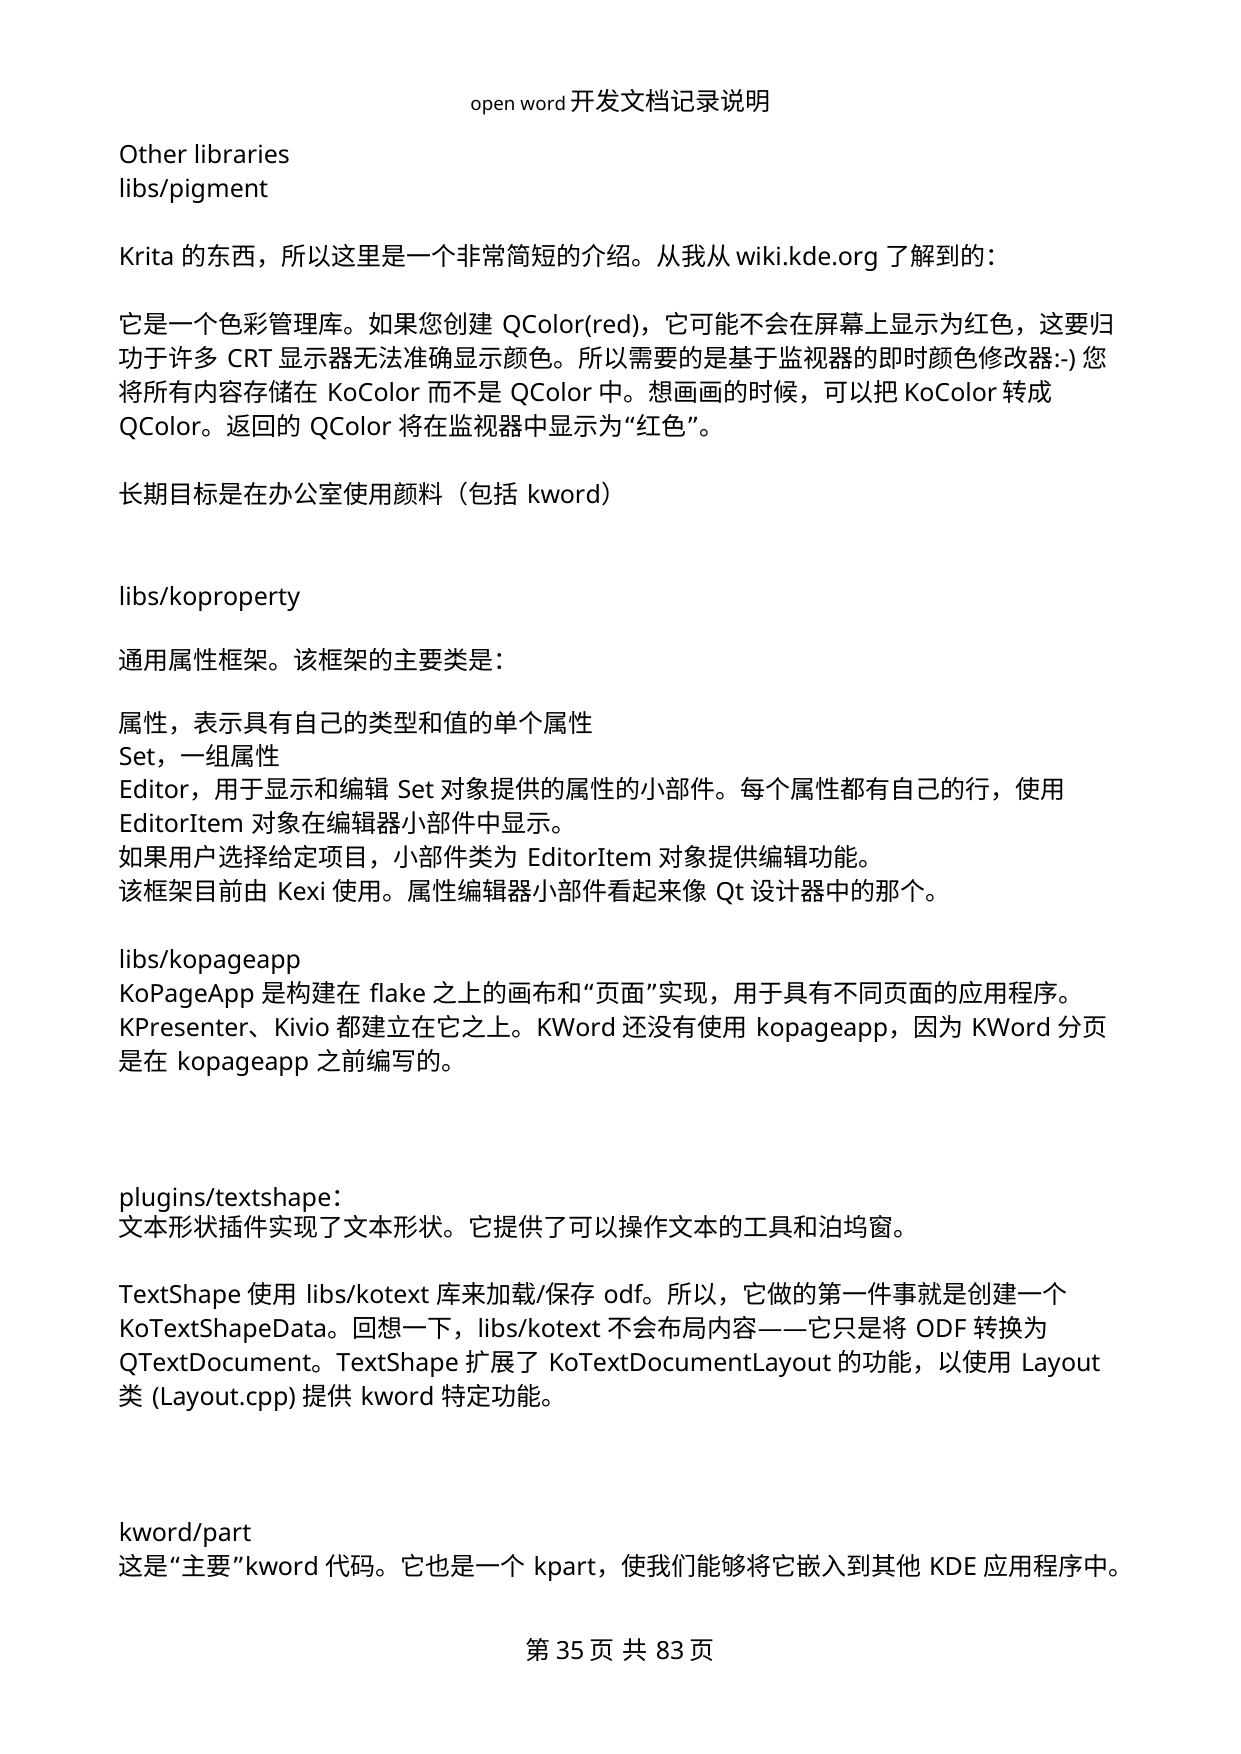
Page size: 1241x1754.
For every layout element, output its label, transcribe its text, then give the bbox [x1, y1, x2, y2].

text kword/part [119, 1514, 1121, 1548]
text 如果用户选择给定项目，小部件类为 EditorItem 对象提供编辑功能。 [119, 840, 1121, 874]
text 它是一个色彩管理库。如果您创建 QColor(red)，它可能不会在屏幕上显示为红色，这要归功于许多 CRT 显示器无法准确显示颜色。所以需要的是基于监视器的即时颜色修改器:-) 您将所有内容存储在 KoColor 而不是 QColor 中。想画画的时候，可以把KoColor转成QColor。返回的 QColor 将在监视器中显示为“红色”。 [119, 307, 1121, 443]
text plugins/textshape： [119, 1180, 1121, 1214]
text 长期目标是在办公室使用颜料（包括 kword） [119, 477, 1121, 511]
text 文本形状插件实现了文本形状。它提供了可以操作文本的工具和泊坞窗。 [119, 1214, 1121, 1243]
text libs/pigment [119, 171, 1121, 205]
text Set，一组属性 [119, 738, 1121, 772]
text 该框架目前由 Kexi 使用。属性编辑器小部件看起来像 Qt 设计器中的那个。 [119, 874, 1121, 908]
text Other libraries [119, 137, 1121, 171]
text 通用属性框架。该框架的主要类是： [119, 647, 1121, 676]
text libs/kopageapp [119, 942, 1121, 976]
text 这是“主要”kword 代码。它也是一个 kpart，使我们能够将它嵌入到其他 KDE 应用程序中。 [119, 1548, 1121, 1582]
text libs/koproperty [119, 579, 1121, 613]
text Editor，用于显示和编辑 Set 对象提供的属性的小部件。每个属性都有自己的行，使用 EditorItem 对象在编辑器小部件中显示。 [119, 772, 1121, 840]
text KoPageApp 是构建在 flake 之上的画布和“页面”实现，用于具有不同页面的应用程序。KPresenter、Kivio 都建立在它之上。KWord 还没有使用 kopageapp，因为 KWord 分页是在 kopageapp 之前编写的。 [119, 976, 1121, 1078]
text 属性，表示具有自己的类型和值的单个属性 [119, 709, 1121, 738]
text Krita 的东西，所以这里是一个非常简短的介绍。从我从wiki.kde.org 了解到的： [119, 239, 1121, 273]
text TextShape 使用 libs/kotext 库来加载/保存 odf。所以，它做的第一件事就是创建一个 KoTextShapeData。回想一下，libs/kotext 不会布局内容——它只是将 ODF 转换为 QTextDocument。TextShape 扩展了 KoTextDocumentLayout 的功能，以使用 Layout 类 (Layout.cpp) 提供 kword 特定功能。 [119, 1277, 1121, 1413]
